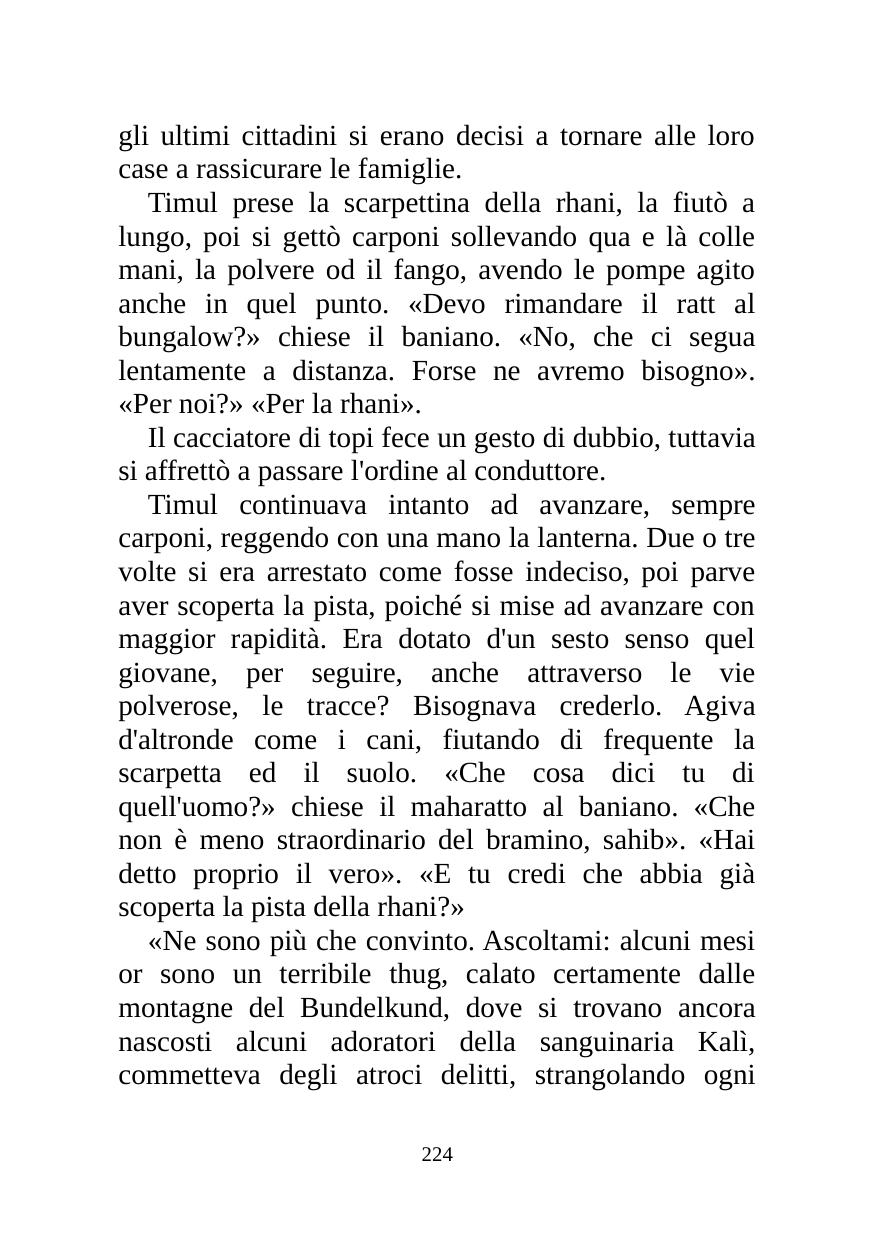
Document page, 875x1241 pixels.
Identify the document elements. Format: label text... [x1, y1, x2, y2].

text gli ultimi cittadini si erano decisi a tornare alle loro case a rassicurare le famiglie. [118, 118, 756, 185]
text Il cacciatore di topi fece un gesto di dubbio, tuttavia si affrettò a passare l'ordine al conduttore. [118, 420, 756, 487]
text Timul prese la scarpettina della rhani, la fiutò a lungo, poi si gettò carponi sollevando qua e là colle mani, la polvere od il fango, avendo le pompe agito anche in quel punto. «Devo rimandare il ratt al bungalow?» chiese il baniano. «No, che ci segua lentamente a distanza. Forse ne avremo bisogno». «Per noi?» «Per la rhani». [118, 185, 756, 420]
text «Ne sono più che convinto. Ascoltami: alcuni mesi or sono un terribile thug, calato certamente dalle montagne del Bundelkund, dove si trovano ancora nascosti alcuni adoratori della sanguinaria Kalì, commetteva degli atroci delitti, strangolando ogni [118, 923, 756, 1091]
text Timul continuava intanto ad avanzare, sempre carponi, reggendo con una mano la lanterna. Due o tre volte si era arrestato come fosse indeciso, poi parve aver scoperta la pista, poiché si mise ad avanzare con maggior rapidità. Era dotato d'un sesto senso quel giovane, per seguire, anche attraverso le vie polverose, le tracce? Bisognava crederlo. Agiva d'altronde come i cani, fiutando di frequente la scarpetta ed il suolo. «Che cosa dici tu di quell'uomo?» chiese il maharatto al baniano. «Che non è meno straordinario del bramino, sahib». «Hai detto proprio il vero». «E tu credi che abbia già scoperta la pista della rhani?» [118, 487, 756, 923]
